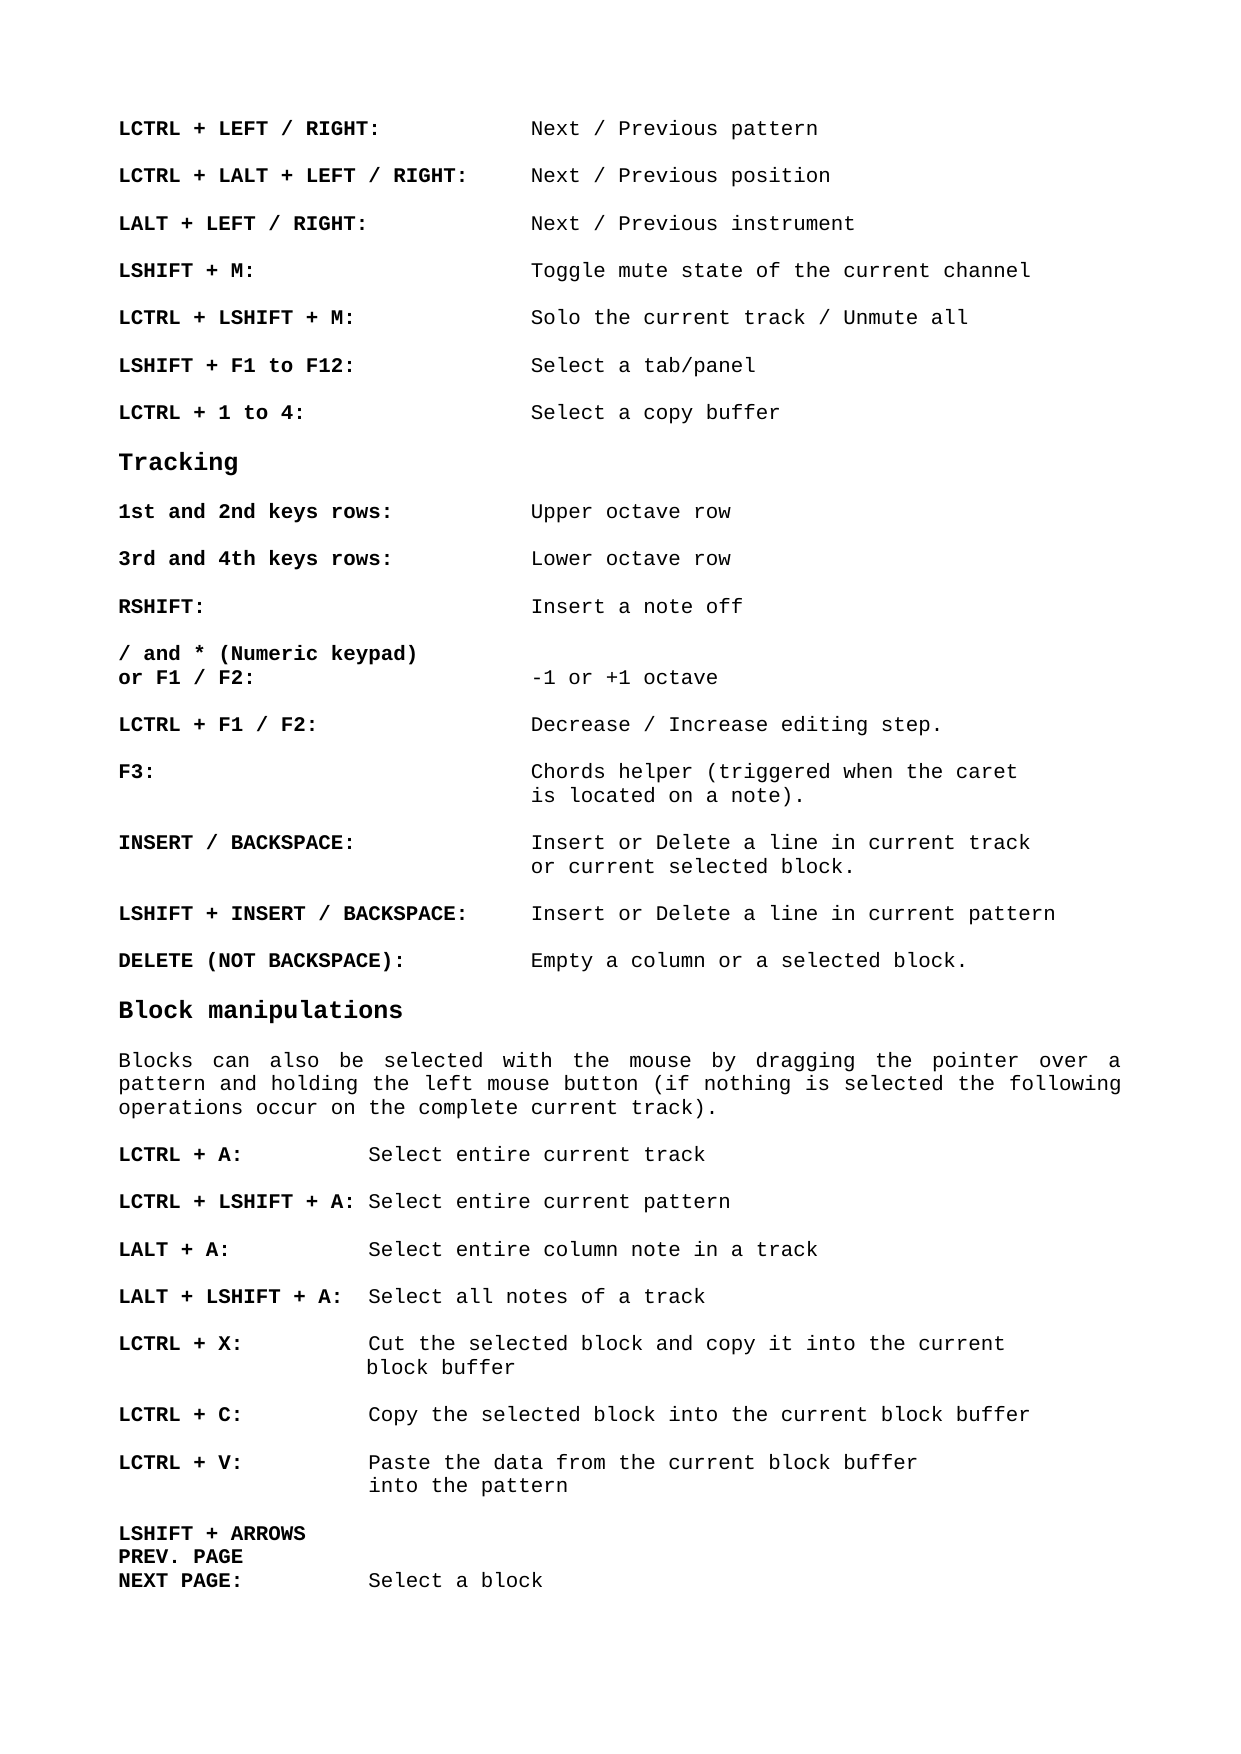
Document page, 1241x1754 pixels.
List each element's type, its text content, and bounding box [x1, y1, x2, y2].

text is located on a note). [118, 785, 1122, 808]
text block buffer [118, 1357, 1122, 1381]
text DELETE (NOT BACKSPACE): Empty a column or a selected block. [118, 950, 1122, 974]
text LCTRL + LEFT / RIGHT: Next / Previous pattern [118, 118, 1122, 142]
text INSERT / BACKSPACE: Insert or Delete a line in current track [118, 832, 1122, 856]
text LALT + A: Select entire column note in a track [118, 1239, 1122, 1262]
text LCTRL + X: Cut the selected block and copy it into the current [118, 1333, 1122, 1357]
text or F1 / F2: -1 or +1 octave [118, 667, 1122, 690]
text LALT + LEFT / RIGHT: Next / Previous instrument [118, 213, 1122, 236]
text LALT + LSHIFT + A: Select all notes of a track [118, 1286, 1122, 1310]
text Block manipulations [118, 998, 1122, 1026]
text F3: Chords helper (triggered when the caret [118, 761, 1122, 785]
text 3rd and 4th keys rows: Lower octave row [118, 548, 1122, 572]
text LSHIFT + M: Toggle mute state of the current channel [118, 260, 1122, 284]
text RSHIFT: Insert a note off [118, 596, 1122, 619]
text PREV. PAGE [118, 1546, 1122, 1570]
text LCTRL + LSHIFT + A: Select entire current pattern [118, 1192, 1122, 1215]
text LCTRL + 1 to 4: Select a copy buffer [118, 402, 1122, 426]
text or current selected block. [118, 856, 1122, 879]
text LCTRL + LSHIFT + M: Solo the current track / Unmute all [118, 307, 1122, 331]
text LCTRL + LALT + LEFT / RIGHT: Next / Previous position [118, 165, 1122, 189]
text 1st and 2nd keys rows: Upper octave row [118, 501, 1122, 525]
text LCTRL + V: Paste the data from the current block buffer [118, 1452, 1122, 1475]
text LCTRL + A: Select entire current track [118, 1144, 1122, 1168]
text LCTRL + F1 / F2: Decrease / Increase editing step. [118, 714, 1122, 738]
text Tracking [118, 449, 1122, 477]
text / and * (Numeric keypad) [118, 643, 1122, 667]
text LCTRL + C: Copy the selected block into the current block buffer [118, 1404, 1122, 1428]
text LSHIFT + F1 to F12: Select a tab/panel [118, 354, 1122, 378]
text NEXT PAGE: Select a block [118, 1570, 1122, 1593]
text LSHIFT + ARROWS [118, 1523, 1122, 1546]
text into the pattern [118, 1475, 1122, 1499]
text Blocks can also be selected with the mouse by dragging the pointer over a pattern and holding the left mouse button (if nothing is selected the following operations occur on the complete current track). [118, 1050, 1122, 1121]
text LSHIFT + INSERT / BACKSPACE: Insert or Delete a line in current pattern [118, 903, 1122, 927]
